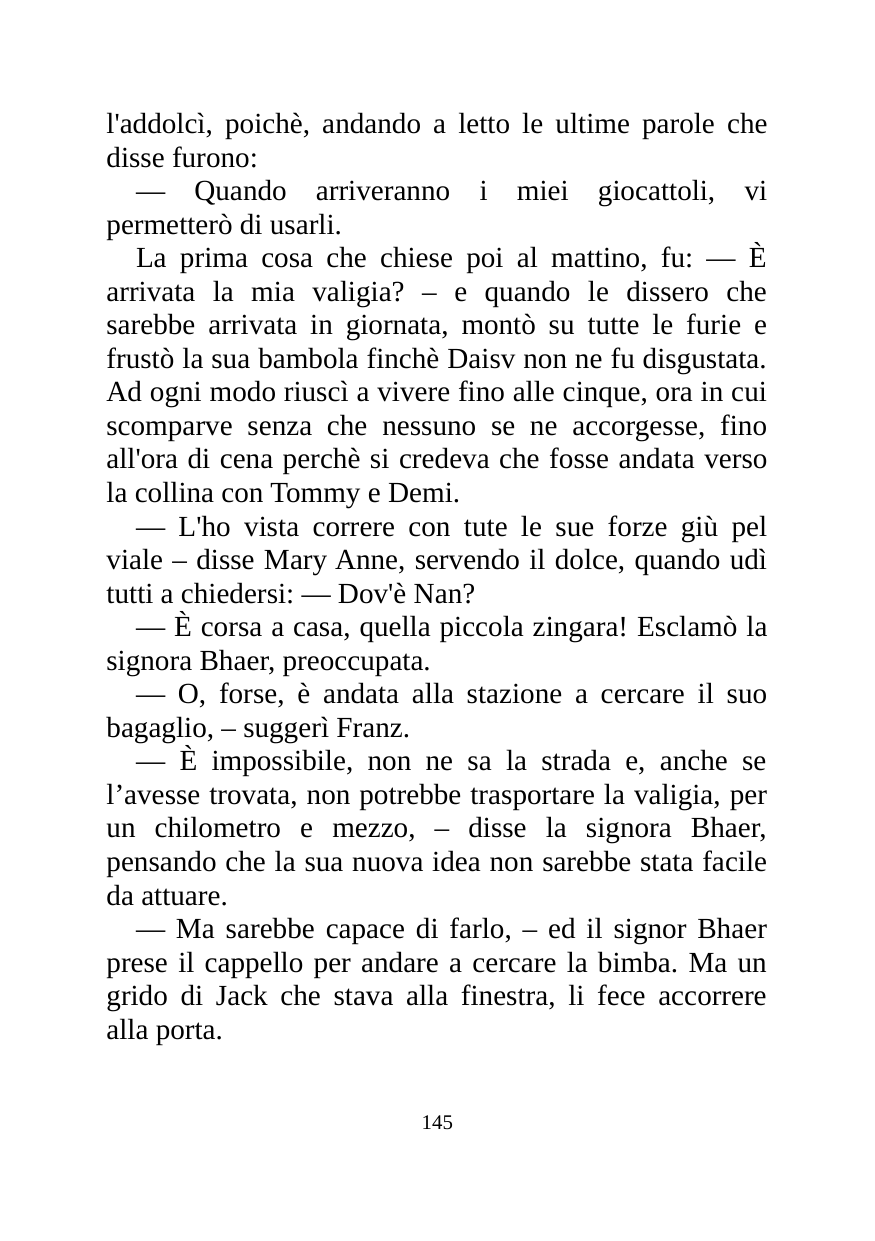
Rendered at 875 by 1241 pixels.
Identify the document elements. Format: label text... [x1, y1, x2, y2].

text — L'ho vista correre con tute le sue forze giù pel viale – disse Mary Anne, servendo il dolce, quando udì tutti a chiedersi: — Dov'è Nan? [106, 509, 768, 609]
text — Ma sarebbe capace di farlo, – ed il signor Bhaer prese il cappello per andare a cercare la bimba. Ma un grido di Jack che stava alla finestra, li fece accorrere alla porta. [106, 911, 768, 1045]
text l'addolcì, poichè, andando a letto le ultime parole che disse furono: [106, 106, 768, 173]
text — O, forse, è andata alla stazione a cercare il suo bagaglio, – suggerì Franz. [106, 676, 768, 743]
text — È corsa a casa, quella piccola zingara! Esclamò la signora Bhaer, preoccupata. [106, 609, 768, 676]
text — Quando arriveranno i miei giocattoli, vi permetterò di usarli. [106, 173, 768, 240]
text — È impossibile, non ne sa la strada e, anche se l’avesse trovata, non potrebbe trasportare la valigia, per un chilometro e mezzo, – disse la signora Bhaer, pensando che la sua nuova idea non sarebbe stata facile da attuare. [106, 743, 768, 911]
text La prima cosa che chiese poi al mattino, fu: — È arrivata la mia valigia? – e quando le dissero che sarebbe arrivata in giornata, montò su tutte le furie e frustò la sua bambola finchè Daisv non ne fu disgustata. Ad ogni modo riuscì a vivere fino alle cinque, ora in cui scomparve senza che nessuno se ne accorgesse, fino all'ora di cena perchè si credeva che fosse andata verso la collina con Tommy e Demi. [106, 240, 768, 509]
